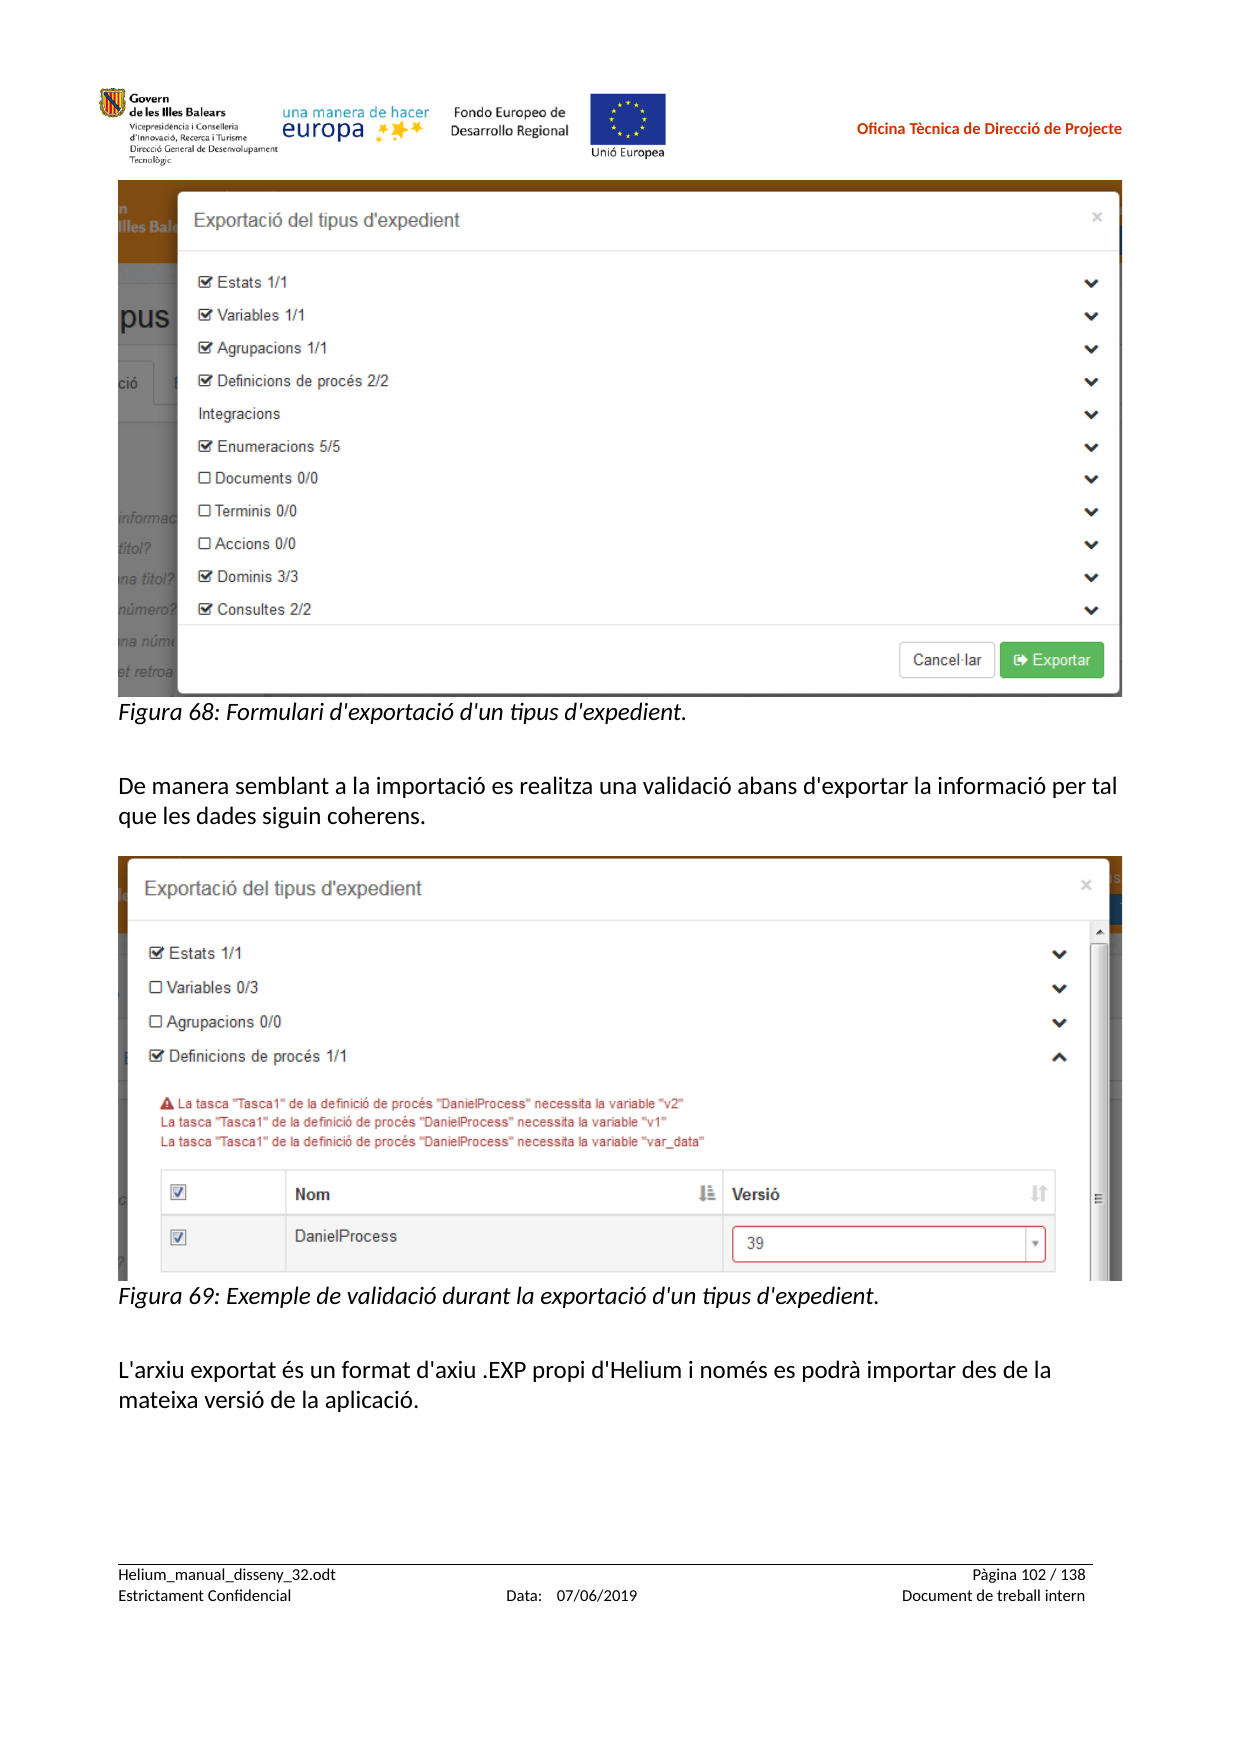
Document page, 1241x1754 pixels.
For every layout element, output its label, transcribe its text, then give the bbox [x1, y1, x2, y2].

text L'arxiu exportat és un format d'axiu .EXP propi d'Helium i només es podrà importar des de la mateixa versió de la aplicació. [118, 1354, 1122, 1415]
picture [99, 87, 668, 166]
text Figura 69: Exemple de validació durant la exportació d'un tipus d'expedient. [118, 1281, 1122, 1311]
picture [118, 180, 1123, 697]
text De manera semblant a la importació es realitza una validació abans d'exportar la informació per tal que les dades siguin coherens. [118, 770, 1122, 831]
text Figura 68: Formulari d'exportació d'un tipus d'expedient. [118, 697, 1122, 727]
picture [118, 856, 1123, 1281]
